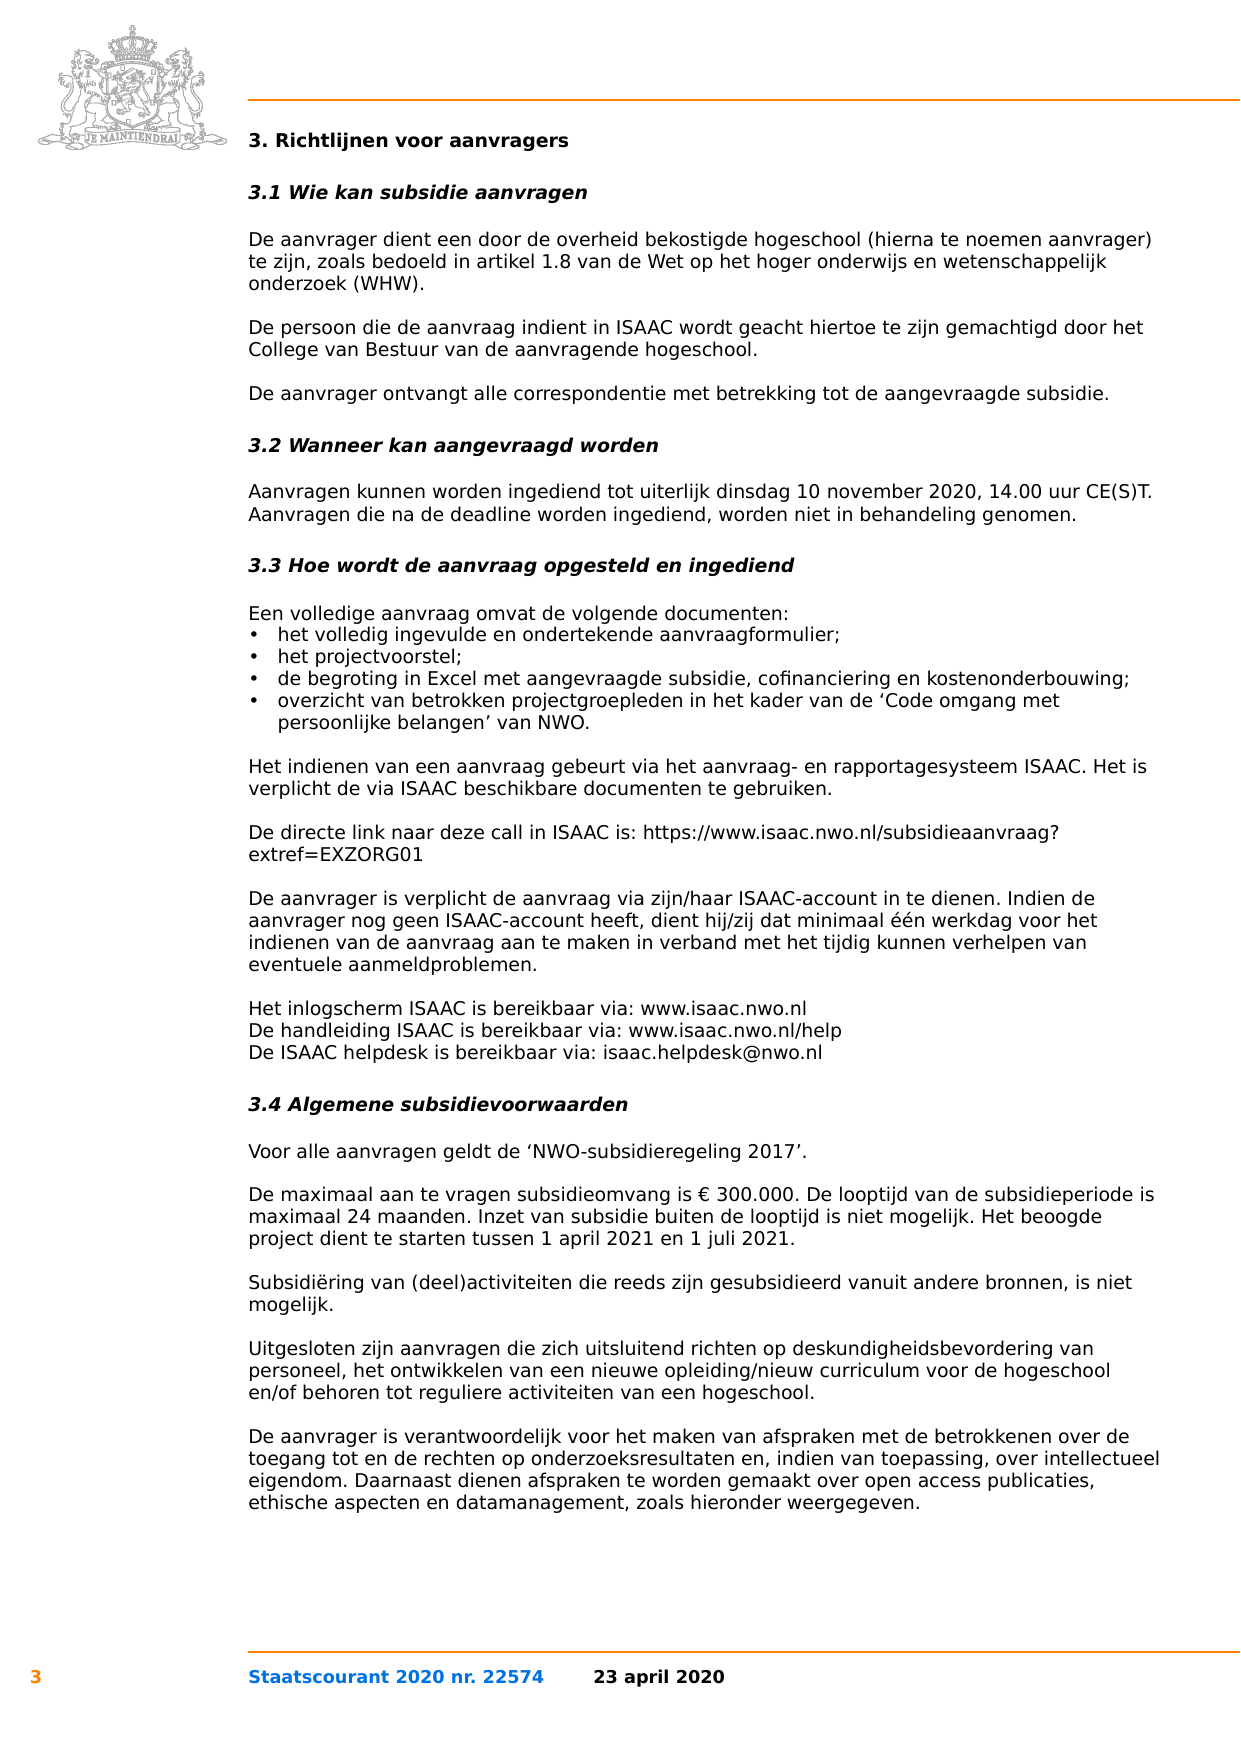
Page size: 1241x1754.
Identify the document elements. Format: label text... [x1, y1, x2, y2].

subtitle 3.4 Algemene subsidievoorwaarden [248, 1093, 1163, 1116]
text De aanvrager is verplicht de aanvraag via zijn/haar ISAAC-account in te dienen. Indien de aanvrager nog geen ISAAC-account heeft, dient hij/zij dat minimaal één werkdag voor het indienen van de aanvraag aan te maken in verband met het tijdig kunnen verhelpen van eventuele aanmeldproblemen. [248, 888, 1163, 976]
text Het indienen van een aanvraag gebeurt via het aanvraag- en rapportagesysteem ISAAC. Het is verplicht de via ISAAC beschikbare documenten te gebruiken. [248, 756, 1163, 800]
subtitle 3. Richtlijnen voor aanvragers [248, 130, 1163, 152]
subtitle 3.2 Wanneer kan aangevraagd worden [248, 434, 1163, 456]
text Een volledige aanvraag omvat de volgende documenten: [248, 602, 1163, 624]
text De ISAAC helpdesk is bereikbaar via: isaac.helpdesk@nwo.nl [248, 1042, 1163, 1063]
text • overzicht van betrokken projectgroepleden in het kader van de ‘Code omgang met persoonlijke belangen’ van NWO. [248, 690, 1163, 734]
text • de begroting in Excel met aangevraagde subsidie, cofinanciering en kostenonderbouwing; [248, 668, 1163, 690]
text Het inlogscherm ISAAC is bereikbaar via: www.isaac.nwo.nl [248, 998, 1163, 1019]
text • het projectvoorstel; [248, 646, 1163, 668]
text Subsidiëring van (deel)activiteiten die reeds zijn gesubsidieerd vanuit andere bronnen, is niet mogelijk. [248, 1272, 1163, 1316]
text De persoon die de aanvraag indient in ISAAC wordt geacht hiertoe te zijn gemachtigd door het College van Bestuur van de aanvragende hogeschool. [248, 317, 1163, 361]
text Voor alle aanvragen geldt de ‘NWO-subsidieregeling 2017’. [248, 1141, 1163, 1162]
text • het volledig ingevulde en ondertekende aanvraagformulier; [248, 624, 1163, 646]
text De aanvrager is verantwoordelijk voor het maken van afspraken met de betrokkenen over de toegang tot en de rechten op onderzoeksresultaten en, indien van toepassing, over intellectueel eigendom. Daarnaast dienen afspraken te worden gemaakt over open access publicaties, ethische aspecten en datamanagement, zoals hieronder weergegeven. [248, 1426, 1163, 1514]
subtitle 3.1 Wie kan subsidie aanvragen [248, 182, 1163, 204]
text De handleiding ISAAC is bereikbaar via: www.isaac.nwo.nl/help [248, 1019, 1163, 1042]
text De directe link naar deze call in ISAAC is: https://www.isaac.nwo.nl/subsidieaanvraag?extref=EXZORG01 [248, 822, 1163, 866]
text Uitgesloten zijn aanvragen die zich uitsluitend richten op deskundigheidsbevordering van personeel, het ontwikkelen van een nieuwe opleiding/nieuw curriculum voor de hogeschool en/of behoren tot reguliere activiteiten van een hogeschool. [248, 1338, 1163, 1404]
text De aanvrager dient een door de overheid bekostigde hogeschool (hierna te noemen aanvrager) te zijn, zoals bedoeld in artikel 1.8 van de Wet op het hoger onderwijs en wetenschappelijk onderzoek (WHW). [248, 229, 1163, 295]
subtitle 3.3 Hoe wordt de aanvraag opgesteld en ingediend [248, 555, 1163, 577]
text De aanvrager ontvangt alle correspondentie met betrekking tot de aangevraagde subsidie. [248, 382, 1163, 404]
text De maximaal aan te vragen subsidieomvang is € 300.000. De looptijd van de subsidieperiode is maximaal 24 maanden. Inzet van subsidie buiten de looptijd is niet mogelijk. Het beoogde project dient te starten tussen 1 april 2021 en 1 juli 2021. [248, 1184, 1163, 1250]
text Aanvragen kunnen worden ingediend tot uiterlijk dinsdag 10 november 2020, 14.00 uur CE(S)T. Aanvragen die na de deadline worden ingediend, worden niet in behandeling genomen. [248, 481, 1163, 525]
picture [38, 25, 227, 150]
